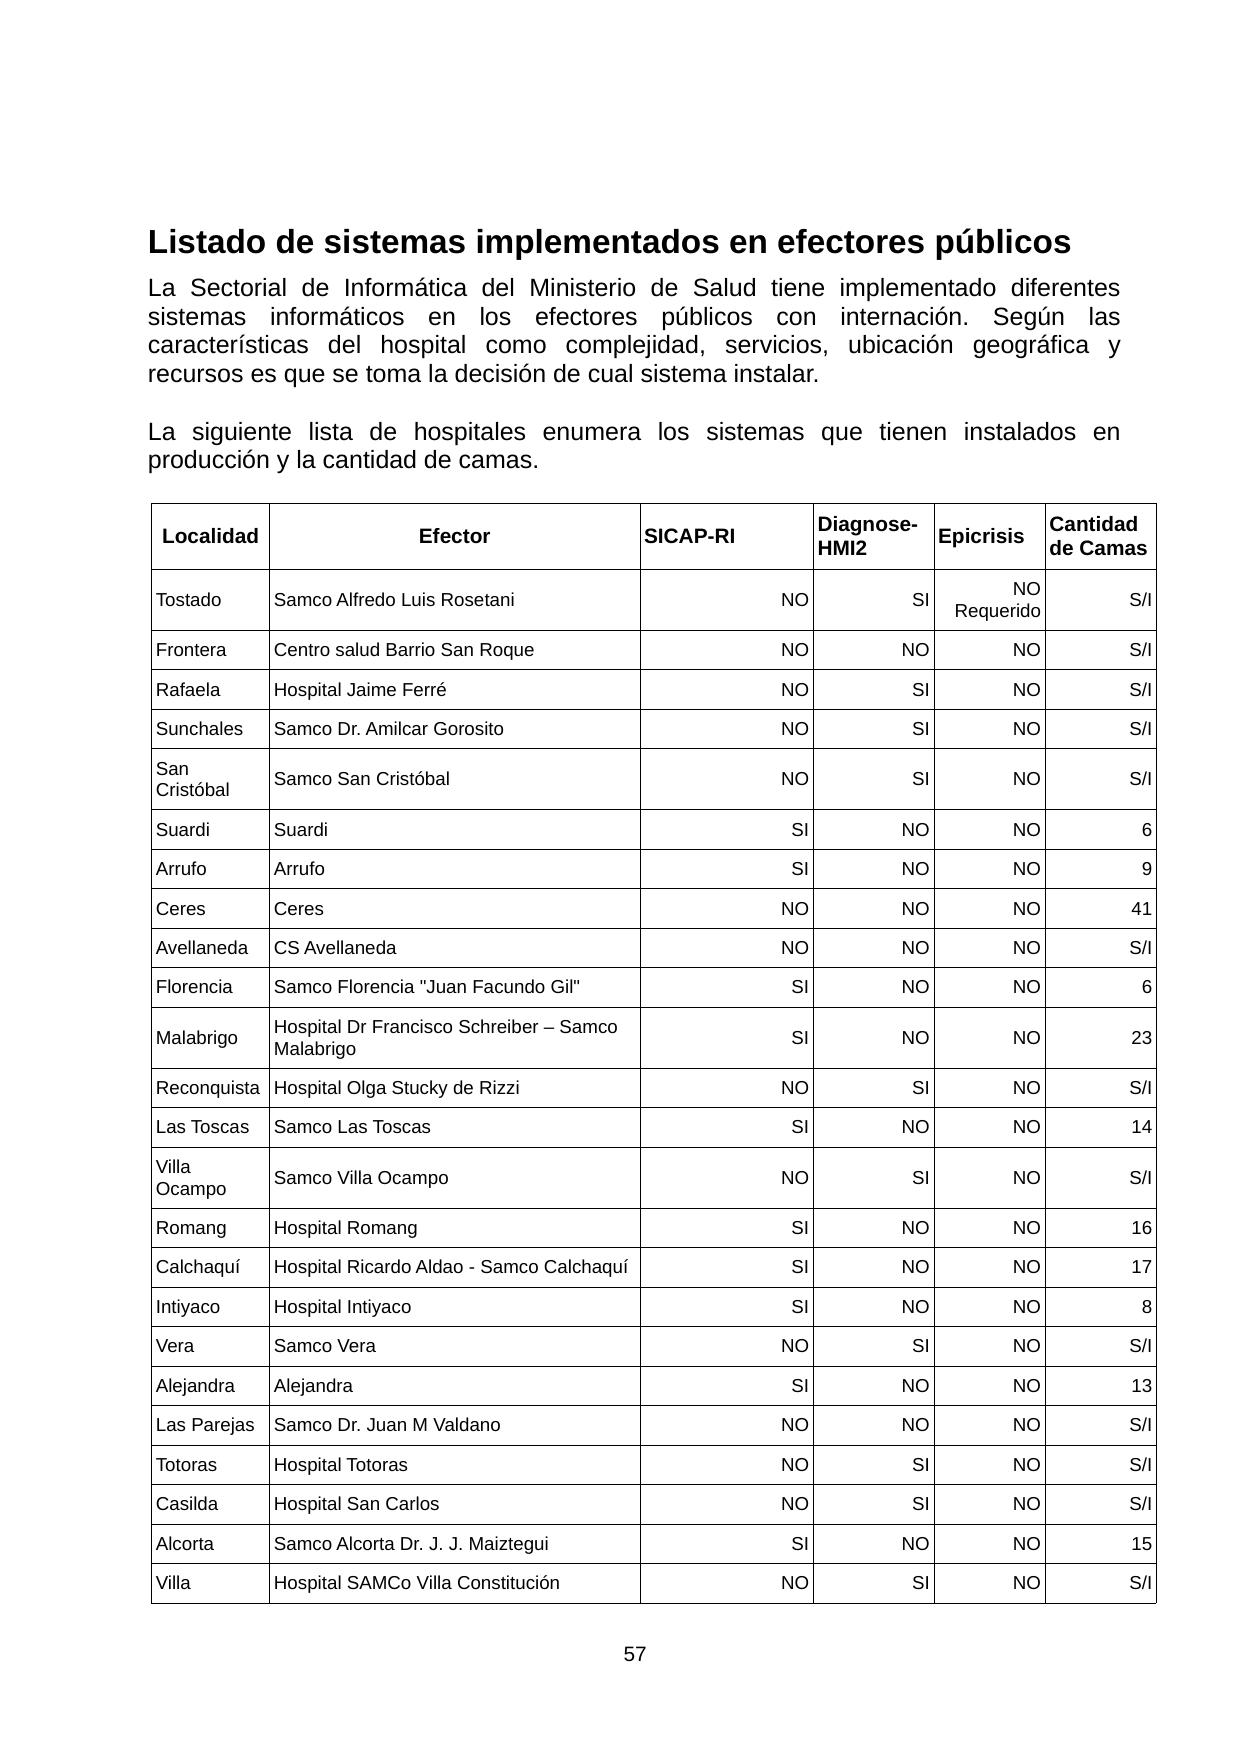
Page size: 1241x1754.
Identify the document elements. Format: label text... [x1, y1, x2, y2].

table_cell SI [641, 968, 813, 1007]
table_cell Hospital SAMCo Villa Constitución [270, 1564, 640, 1603]
table_cell Ceres [270, 889, 640, 928]
table_cell Samco Villa Ocampo [270, 1148, 640, 1208]
table_cell SI [641, 1008, 813, 1068]
table_cell S/I [1046, 710, 1156, 748]
table_cell Frontera [152, 631, 269, 669]
table_cell NO [935, 710, 1045, 748]
table_cell SI [641, 1248, 813, 1287]
table_cell Las Toscas [152, 1108, 269, 1147]
table_cell SI [814, 570, 934, 630]
table_cell NO [935, 889, 1045, 928]
table_cell Hospital Olga Stucky de Rizzi [270, 1069, 640, 1107]
table_cell SI [814, 1148, 934, 1208]
table_cell 6 [1046, 968, 1156, 1007]
table_cell Florencia [152, 968, 269, 1007]
table_cell Villa Ocampo [152, 1148, 269, 1208]
table_cell NO [641, 710, 813, 748]
table_cell Hospital Romang [270, 1209, 640, 1247]
table_cell 6 [1046, 810, 1156, 849]
table_cell NO [814, 1008, 934, 1068]
table_cell 13 [1046, 1367, 1156, 1405]
table_cell Reconquista [152, 1069, 269, 1107]
table_cell S/I [1046, 1406, 1156, 1445]
table_cell NO [641, 1564, 813, 1603]
table_cell NO [641, 1069, 813, 1107]
table_cell Suardi [270, 810, 640, 849]
table_cell NO [641, 1148, 813, 1208]
table_cell Intiyaco [152, 1288, 269, 1326]
table_cell Hospital Intiyaco [270, 1288, 640, 1326]
table_cell 41 [1046, 889, 1156, 928]
table_cell NO [814, 850, 934, 888]
table_cell Casilda [152, 1485, 269, 1524]
table_cell SI [814, 710, 934, 748]
table_cell Samco Dr. Juan M Valdano [270, 1406, 640, 1445]
table_cell NO [935, 1248, 1045, 1287]
table_cell NO [935, 1069, 1045, 1107]
table_cell Samco Florencia "Juan Facundo Gil" [270, 968, 640, 1007]
table_header Localidad [152, 504, 269, 569]
table_cell Alcorta [152, 1525, 269, 1563]
table_cell NO [641, 1327, 813, 1366]
table_cell NO [935, 1406, 1045, 1445]
table_cell Avellaneda [152, 929, 269, 967]
table_cell S/I [1046, 1564, 1156, 1603]
table_header SICAP-RI [641, 504, 813, 569]
table_cell San Cristóbal [152, 749, 269, 809]
table_cell NO [814, 810, 934, 849]
table_cell NO [641, 570, 813, 630]
table_cell NO Requerido [935, 570, 1045, 630]
table_cell NO [641, 929, 813, 967]
table_cell NO [814, 631, 934, 669]
table_cell 15 [1046, 1525, 1156, 1563]
table_cell SI [814, 749, 934, 809]
table_cell Ceres [152, 889, 269, 928]
table_cell 9 [1046, 850, 1156, 888]
table_cell NO [641, 631, 813, 669]
table_cell NO [935, 749, 1045, 809]
table_cell NO [935, 1485, 1045, 1524]
table_cell 17 [1046, 1248, 1156, 1287]
table_cell NO [641, 1406, 813, 1445]
table_cell NO [935, 1209, 1045, 1247]
table_cell Malabrigo [152, 1008, 269, 1068]
table_cell Tostado [152, 570, 269, 630]
table_cell SI [641, 810, 813, 849]
table_cell SI [814, 1069, 934, 1107]
table_cell Sunchales [152, 710, 269, 748]
table_cell NO [641, 670, 813, 709]
table_header Cantidad de Camas [1046, 504, 1156, 569]
table_cell SI [814, 670, 934, 709]
table_cell SI [814, 1446, 934, 1484]
table_cell NO [935, 1446, 1045, 1484]
table_cell Samco San Cristóbal [270, 749, 640, 809]
table_cell Hospital Totoras [270, 1446, 640, 1484]
table_cell Hospital Ricardo Aldao - Samco Calchaquí [270, 1248, 640, 1287]
table_cell S/I [1046, 570, 1156, 630]
table_cell S/I [1046, 929, 1156, 967]
table_cell SI [641, 850, 813, 888]
table_cell NO [814, 1406, 934, 1445]
table_cell NO [935, 1008, 1045, 1068]
table_cell NO [935, 1288, 1045, 1326]
table_cell NO [814, 1367, 934, 1405]
table_cell NO [935, 1367, 1045, 1405]
text La Sectorial de Informática del Ministerio de Salud tiene implementado diferentes sistemas informáticos en los efectores públicos con internación. Según las características del hospital como complejidad, servicios, ubicación geográfica y recursos es que se toma la decisión de cual sistema instalar. [148, 273, 1122, 388]
table_cell NO [814, 889, 934, 928]
table_cell Samco Las Toscas [270, 1108, 640, 1147]
table_cell NO [935, 1148, 1045, 1208]
table_cell NO [814, 1248, 934, 1287]
table_cell Calchaquí [152, 1248, 269, 1287]
table_cell NO [935, 1525, 1045, 1563]
table_cell Alejandra [152, 1367, 269, 1405]
table_cell Hospital San Carlos [270, 1485, 640, 1524]
table_cell Hospital Jaime Ferré [270, 670, 640, 709]
table_cell Centro salud Barrio San Roque [270, 631, 640, 669]
table_cell SI [641, 1525, 813, 1563]
table_cell Rafaela [152, 670, 269, 709]
table_cell Vera [152, 1327, 269, 1366]
table_cell NO [935, 1327, 1045, 1366]
table_cell S/I [1046, 1485, 1156, 1524]
table_cell SI [641, 1288, 813, 1326]
table_cell Villa [152, 1564, 269, 1603]
table_cell 23 [1046, 1008, 1156, 1068]
table_cell Totoras [152, 1446, 269, 1484]
table_cell NO [641, 889, 813, 928]
table_cell Las Parejas [152, 1406, 269, 1445]
table_cell Samco Alcorta Dr. J. J. Maiztegui [270, 1525, 640, 1563]
table_cell NO [814, 1288, 934, 1326]
table_cell NO [814, 929, 934, 967]
table_cell S/I [1046, 631, 1156, 669]
table_cell Arrufo [152, 850, 269, 888]
table_cell SI [641, 1367, 813, 1405]
table_cell Arrufo [270, 850, 640, 888]
table_cell NO [814, 1525, 934, 1563]
table_cell Samco Alfredo Luis Rosetani [270, 570, 640, 630]
table_cell NO [641, 1446, 813, 1484]
table_cell SI [814, 1564, 934, 1603]
table_cell Romang [152, 1209, 269, 1247]
table_cell SI [814, 1485, 934, 1524]
table_cell NO [814, 968, 934, 1007]
table_cell 14 [1046, 1108, 1156, 1147]
table_cell NO [935, 1108, 1045, 1147]
table_cell NO [814, 1209, 934, 1247]
table_cell S/I [1046, 1327, 1156, 1366]
table_cell S/I [1046, 1446, 1156, 1484]
table_cell NO [641, 749, 813, 809]
table_cell S/I [1046, 749, 1156, 809]
table_cell SI [814, 1327, 934, 1366]
table_cell S/I [1046, 1069, 1156, 1107]
table_cell 8 [1046, 1288, 1156, 1326]
table_cell SI [641, 1108, 813, 1147]
table_cell NO [641, 1485, 813, 1524]
table_cell Samco Vera [270, 1327, 640, 1366]
table_cell Alejandra [270, 1367, 640, 1405]
table_cell NO [935, 929, 1045, 967]
table_cell NO [935, 968, 1045, 1007]
table_cell S/I [1046, 670, 1156, 709]
table_cell Samco Dr. Amilcar Gorosito [270, 710, 640, 748]
table_cell NO [814, 1108, 934, 1147]
table_header Efector [270, 504, 640, 569]
table_cell 16 [1046, 1209, 1156, 1247]
table_header Epicrisis [935, 504, 1045, 569]
table_cell SI [641, 1209, 813, 1247]
table_cell NO [935, 850, 1045, 888]
text La siguiente lista de hospitales enumera los sistemas que tienen instalados en producción y la cantidad de camas. [148, 417, 1122, 474]
table_cell Suardi [152, 810, 269, 849]
table_cell NO [935, 670, 1045, 709]
table_cell S/I [1046, 1148, 1156, 1208]
table_cell Hospital Dr Francisco Schreiber – Samco Malabrigo [270, 1008, 640, 1068]
table_cell CS Avellaneda [270, 929, 640, 967]
subtitle Listado de sistemas implementados en efectores públicos [148, 222, 1122, 260]
table_cell NO [935, 631, 1045, 669]
table_cell NO [935, 1564, 1045, 1603]
table_cell NO [935, 810, 1045, 849]
table_header Diagnose-HMI2 [814, 504, 934, 569]
